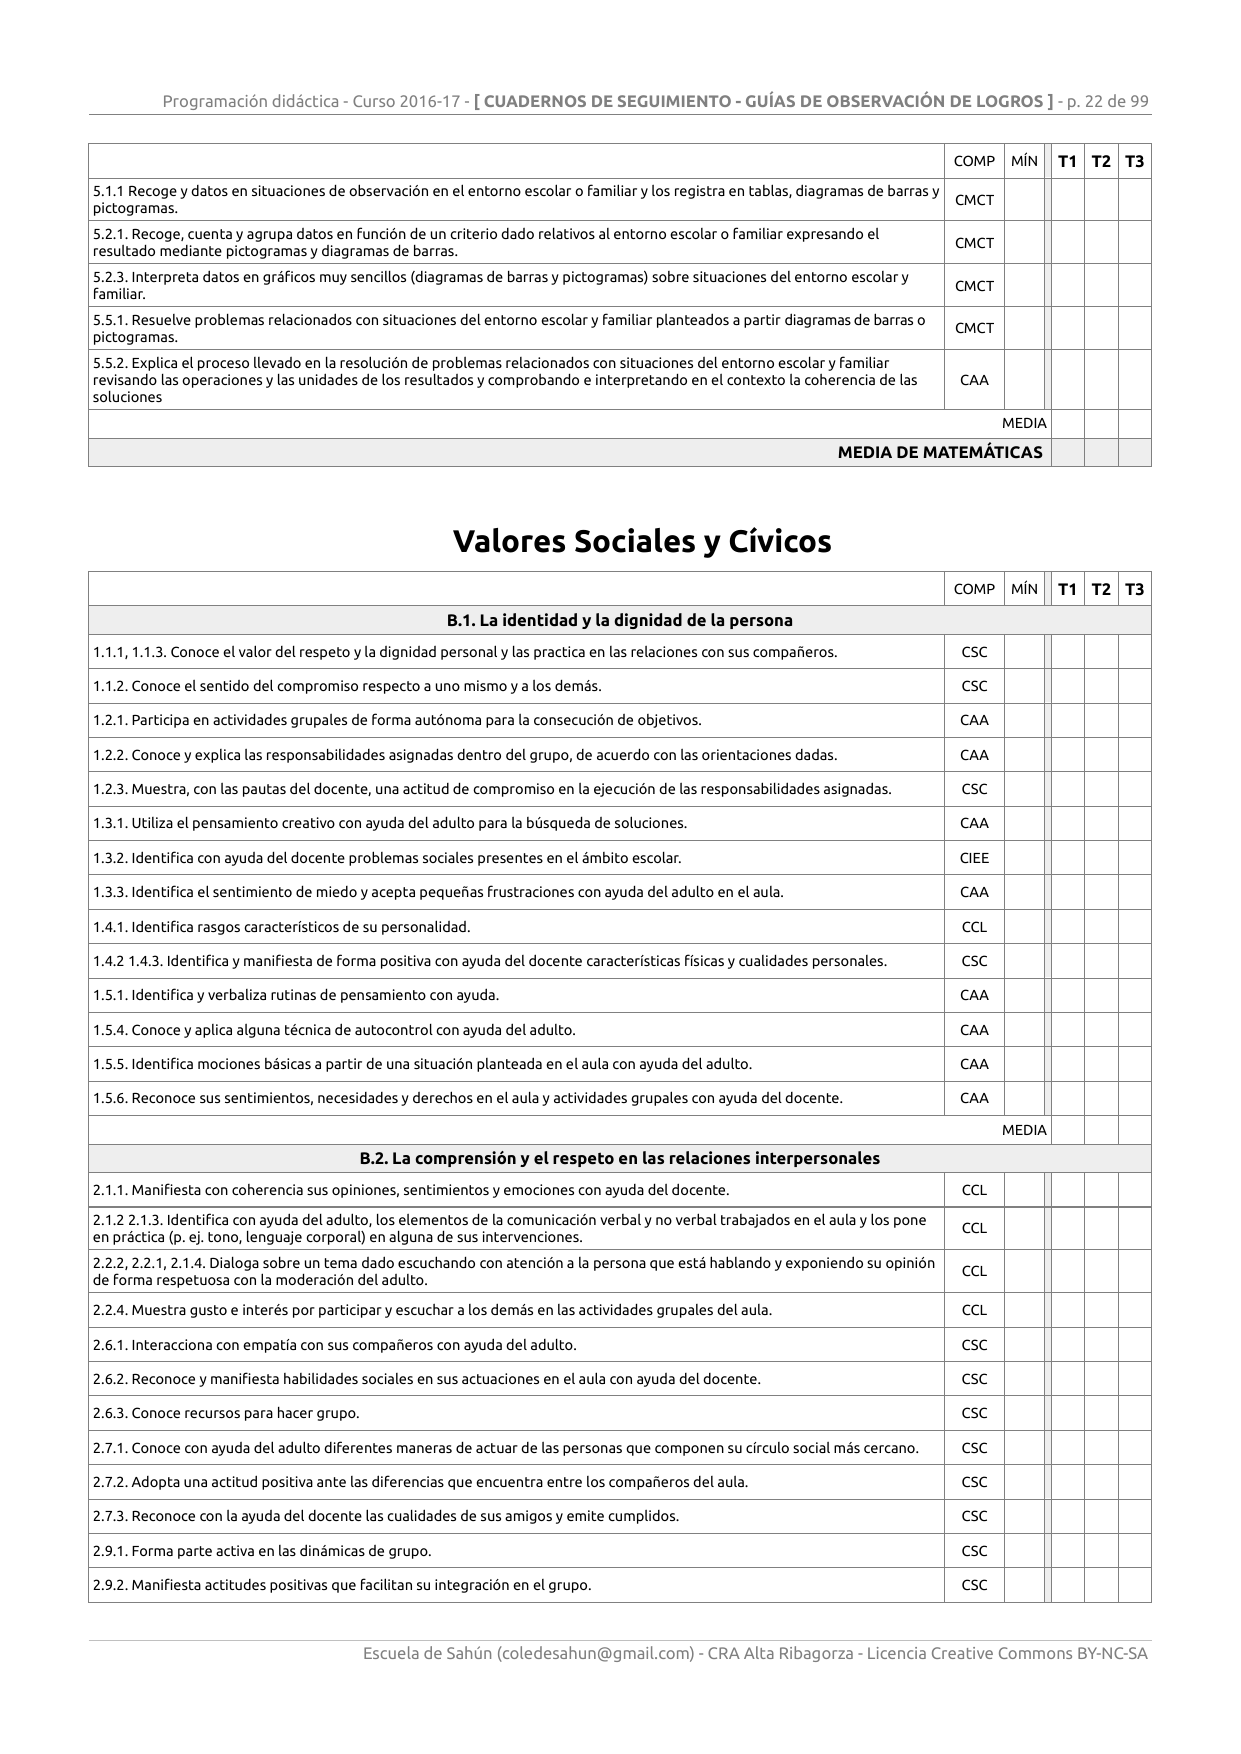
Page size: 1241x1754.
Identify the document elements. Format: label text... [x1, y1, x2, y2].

table_cell [1052, 307, 1084, 349]
table_cell CCL [945, 1293, 1004, 1327]
table_cell [1005, 979, 1044, 1012]
table_cell [1052, 944, 1084, 977]
table_cell [1052, 979, 1084, 1012]
table_cell CSC [945, 1465, 1004, 1498]
table_cell CAA [945, 704, 1004, 737]
table_cell [1085, 1431, 1118, 1464]
table_cell [1005, 350, 1044, 409]
table_cell 2.1.1. Manifiesta con coherencia sus opiniones, sentimientos y emociones con ayuda del docente. [89, 1173, 944, 1206]
table_cell [1085, 944, 1118, 977]
table_cell [1045, 1396, 1051, 1430]
table_cell [1045, 1013, 1051, 1046]
table_cell [1005, 1250, 1044, 1292]
table_cell [1119, 264, 1151, 306]
table_cell [1045, 1534, 1051, 1567]
table_cell [1085, 704, 1118, 737]
table_cell [1005, 772, 1044, 806]
table_cell [1045, 264, 1051, 306]
table_cell [1085, 1208, 1118, 1249]
table_cell CSC [945, 1328, 1004, 1361]
table_header T2 [1085, 144, 1118, 177]
table_header T1 [1052, 144, 1084, 177]
table_cell [1005, 807, 1044, 840]
subtitle Valores Sociales y Cívicos [133, 522, 1152, 558]
table_cell 2.2.2, 2.2.1, 2.1.4. Dialoga sobre un tema dado escuchando con atención a la persona que está hablando y exponiendo su opinión de forma respetuosa con la moderación del adulto. [89, 1250, 944, 1292]
table_cell [1052, 221, 1084, 263]
table_cell 1.2.1. Participa en actividades grupales de forma autónoma para la consecución de objetivos. [89, 704, 944, 737]
table_cell [1119, 1568, 1151, 1602]
table_cell [1085, 1173, 1118, 1206]
table_cell [1052, 410, 1084, 437]
table_cell 1.5.6. Reconoce sus sentimientos, necesidades y derechos en el aula y actividades grupales con ayuda del docente. [89, 1082, 944, 1115]
table_cell [1119, 410, 1151, 437]
table_cell CAA [945, 875, 1004, 909]
table_cell [1085, 1500, 1118, 1533]
table_cell [1119, 841, 1151, 874]
table_cell [1119, 979, 1151, 1012]
table_cell [1085, 221, 1118, 263]
table_cell [1045, 669, 1051, 702]
table_cell [1085, 439, 1118, 466]
table_cell [1119, 1362, 1151, 1395]
table_cell [1119, 875, 1151, 909]
table_cell [1005, 841, 1044, 874]
table_cell [1045, 1568, 1051, 1602]
table_cell [1045, 179, 1051, 220]
table_cell [1119, 738, 1151, 771]
table_cell [1052, 669, 1084, 702]
table_cell [1005, 1534, 1044, 1567]
table_cell 1.3.3. Identifica el sentimiento de miedo y acepta pequeñas frustraciones con ayuda del adulto en el aula. [89, 875, 944, 909]
table_cell [1119, 944, 1151, 977]
table_cell CSC [945, 1362, 1004, 1395]
table_header T2 [1085, 572, 1118, 605]
table_cell [1052, 1173, 1084, 1206]
table_cell [1052, 738, 1084, 771]
table_header [1045, 572, 1051, 605]
table_cell [1119, 350, 1151, 409]
table_cell [1119, 1500, 1151, 1533]
table_cell [1045, 738, 1051, 771]
table_cell [1005, 1208, 1044, 1249]
table_cell [1119, 1173, 1151, 1206]
table_cell [1085, 1396, 1118, 1430]
table_header COMP [945, 144, 1004, 177]
table_cell 1.1.1, 1.1.3. Conoce el valor del respeto y la dignidad personal y las practica en las relaciones con sus compañeros. [89, 635, 944, 668]
table_cell [1085, 1250, 1118, 1292]
table_header [89, 144, 944, 177]
table_cell 1.5.5. Identifica mociones básicas a partir de una situación planteada en el aula con ayuda del adulto. [89, 1047, 944, 1081]
table_cell [1119, 221, 1151, 263]
table_cell [1052, 910, 1084, 943]
table_cell [1085, 910, 1118, 943]
table_cell 2.6.3. Conoce recursos para hacer grupo. [89, 1396, 944, 1430]
table_cell [1119, 1465, 1151, 1498]
table_cell [1005, 738, 1044, 771]
table_header [1045, 144, 1051, 177]
table_cell [1005, 1013, 1044, 1046]
table_cell [1052, 841, 1084, 874]
table_cell [1052, 1534, 1084, 1567]
table_cell [1119, 179, 1151, 220]
table_cell CSC [945, 1568, 1004, 1602]
table_cell [1045, 807, 1051, 840]
table_cell 2.6.2. Reconoce y manifiesta habilidades sociales en sus actuaciones en el aula con ayuda del docente. [89, 1362, 944, 1395]
table_cell 5.2.3. Interpreta datos en gráficos muy sencillos (diagramas de barras y pictogramas) sobre situaciones del entorno escolar y familiar. [89, 264, 944, 306]
table_cell CSC [945, 1500, 1004, 1533]
table_cell CSC [945, 1534, 1004, 1567]
table_cell [1005, 1047, 1044, 1081]
table_cell [1045, 1465, 1051, 1498]
table_cell [1085, 738, 1118, 771]
table_cell [1119, 1013, 1151, 1046]
table_cell 1.2.3. Muestra, con las pautas del docente, una actitud de compromiso en la ejecución de las responsabilidades asignadas. [89, 772, 944, 806]
table_cell [1052, 1328, 1084, 1361]
table_cell [1005, 1328, 1044, 1361]
table_cell [1085, 1082, 1118, 1115]
table_cell [1085, 669, 1118, 702]
table_cell [1005, 264, 1044, 306]
table_cell MEDIA [89, 1116, 1051, 1143]
table_cell [1045, 1082, 1051, 1115]
table_cell [1005, 875, 1044, 909]
table_cell [1005, 704, 1044, 737]
table_cell [1085, 1362, 1118, 1395]
table_cell [1085, 1047, 1118, 1081]
table_cell CAA [945, 807, 1004, 840]
table_cell [1119, 1534, 1151, 1567]
table_cell [1052, 1396, 1084, 1430]
table_cell [1052, 1208, 1084, 1249]
table_cell [1005, 1396, 1044, 1430]
table_cell [1085, 350, 1118, 409]
table_cell 5.1.1 Recoge y datos en situaciones de observación en el entorno escolar o familiar y los registra en tablas, diagramas de barras y pictogramas. [89, 179, 944, 220]
table_cell 2.7.2. Adopta una actitud positiva ante las diferencias que encuentra entre los compañeros del aula. [89, 1465, 944, 1498]
table_cell [1085, 307, 1118, 349]
table_cell MEDIA [89, 410, 1051, 437]
table_cell [1045, 350, 1051, 409]
table_cell 5.5.2. Explica el proceso llevado en la resolución de problemas relacionados con situaciones del entorno escolar y familiar revisando las operaciones y las unidades de los resultados y comprobando e interpretando en el contexto la coherencia de las soluciones [89, 350, 944, 409]
table_cell [1052, 1465, 1084, 1498]
table_header COMP [945, 572, 1004, 605]
table_cell [1052, 1568, 1084, 1602]
table_cell 1.3.1. Utiliza el pensamiento creativo con ayuda del adulto para la búsqueda de soluciones. [89, 807, 944, 840]
table_cell [1052, 772, 1084, 806]
table_cell [1005, 221, 1044, 263]
table_cell CCL [945, 910, 1004, 943]
table_cell [1119, 1082, 1151, 1115]
table_cell [1085, 1465, 1118, 1498]
table_cell CMCT [945, 179, 1004, 220]
table_cell B.2. La comprensión y el respeto en las relaciones interpersonales [89, 1145, 1151, 1172]
table_cell CMCT [945, 221, 1004, 263]
table_cell [1045, 841, 1051, 874]
table_cell 5.5.1. Resuelve problemas relacionados con situaciones del entorno escolar y familiar planteados a partir diagramas de barras o pictogramas. [89, 307, 944, 349]
table_cell [1045, 1173, 1051, 1206]
table_cell CSC [945, 669, 1004, 702]
table_cell 2.9.2. Manifiesta actitudes positivas que facilitan su integración en el grupo. [89, 1568, 944, 1602]
table_cell 2.2.4. Muestra gusto e interés por participar y escuchar a los demás en las actividades grupales del aula. [89, 1293, 944, 1327]
table_cell [1085, 1293, 1118, 1327]
table_cell [1085, 179, 1118, 220]
table_cell [1005, 635, 1044, 668]
table_cell [1052, 179, 1084, 220]
table_cell [1119, 772, 1151, 806]
table_cell [1045, 772, 1051, 806]
table_cell [1119, 1116, 1151, 1143]
table_header T1 [1052, 572, 1084, 605]
table_cell [1085, 1328, 1118, 1361]
table_cell 2.9.1. Forma parte activa en las dinámicas de grupo. [89, 1534, 944, 1567]
table_cell [1052, 635, 1084, 668]
table_cell [1005, 1465, 1044, 1498]
table_cell CMCT [945, 264, 1004, 306]
table_cell [1119, 910, 1151, 943]
table_cell [1045, 1431, 1051, 1464]
table_cell [1085, 1013, 1118, 1046]
table_cell 5.2.1. Recoge, cuenta y agrupa datos en función de un criterio dado relativos al entorno escolar o familiar expresando el resultado mediante pictogramas y diagramas de barras. [89, 221, 944, 263]
table_cell [1119, 1208, 1151, 1249]
table_cell CCL [945, 1250, 1004, 1292]
table_cell [1005, 1568, 1044, 1602]
table_cell [1045, 1250, 1051, 1292]
table_cell [1119, 307, 1151, 349]
table_cell CCL [945, 1173, 1004, 1206]
table_header T3 [1119, 144, 1151, 177]
table_cell [1052, 1082, 1084, 1115]
table_cell CMCT [945, 307, 1004, 349]
table_cell 2.7.1. Conoce con ayuda del adulto diferentes maneras de actuar de las personas que componen su círculo social más cercano. [89, 1431, 944, 1464]
table_cell [1052, 264, 1084, 306]
table_cell [1085, 772, 1118, 806]
table_cell [1085, 841, 1118, 874]
table_cell [1045, 910, 1051, 943]
table_header MÍN [1005, 144, 1044, 177]
table_cell [1005, 307, 1044, 349]
table_header MÍN [1005, 572, 1044, 605]
table_cell CSC [945, 1431, 1004, 1464]
table_cell [1085, 979, 1118, 1012]
table_cell [1045, 1362, 1051, 1395]
table_cell [1045, 221, 1051, 263]
table_cell [1085, 1568, 1118, 1602]
table_cell CSC [945, 635, 1004, 668]
table_cell [1052, 1116, 1084, 1143]
table_cell 2.7.3. Reconoce con la ayuda del docente las cualidades de sus amigos y emite cumplidos. [89, 1500, 944, 1533]
table_cell [1052, 1500, 1084, 1533]
table_cell CAA [945, 979, 1004, 1012]
table_cell CIEE [945, 841, 1004, 874]
table_cell [1119, 1328, 1151, 1361]
table_cell [1045, 1328, 1051, 1361]
table_cell [1052, 1293, 1084, 1327]
table_cell [1045, 944, 1051, 977]
table_cell [1085, 875, 1118, 909]
table_cell CCL [945, 1208, 1004, 1249]
table_cell [1045, 1047, 1051, 1081]
table_cell [1119, 635, 1151, 668]
table_cell [1052, 704, 1084, 737]
table_cell [1045, 1293, 1051, 1327]
table_cell MEDIA DE MATEMÁTICAS [89, 439, 1051, 466]
table_cell [1005, 669, 1044, 702]
table_cell CAA [945, 350, 1004, 409]
table_cell 1.1.2. Conoce el sentido del compromiso respecto a uno mismo y a los demás. [89, 669, 944, 702]
table_cell [1119, 439, 1151, 466]
table_cell [1119, 1431, 1151, 1464]
table_cell 2.1.2 2.1.3. Identifica con ayuda del adulto, los elementos de la comunicación verbal y no verbal trabajados en el aula y los pone en práctica (p. ej. tono, lenguaje corporal) en alguna de sus intervenciones. [89, 1208, 944, 1249]
table_cell [1005, 1362, 1044, 1395]
table_cell [1085, 410, 1118, 437]
table_cell [1085, 1116, 1118, 1143]
table_cell [1045, 979, 1051, 1012]
table_cell [1085, 635, 1118, 668]
table_cell [1052, 439, 1084, 466]
table_cell CAA [945, 1013, 1004, 1046]
table_cell [1052, 1047, 1084, 1081]
table_cell CAA [945, 1082, 1004, 1115]
table_cell CSC [945, 944, 1004, 977]
table_cell [1005, 1082, 1044, 1115]
table_cell CSC [945, 772, 1004, 806]
table_cell 1.2.2. Conoce y explica las responsabilidades asignadas dentro del grupo, de acuerdo con las orientaciones dadas. [89, 738, 944, 771]
table_cell [1045, 1208, 1051, 1249]
table_cell [1052, 807, 1084, 840]
table_cell [1005, 944, 1044, 977]
table_cell [1052, 1362, 1084, 1395]
table_cell [1005, 179, 1044, 220]
table_cell [1119, 1047, 1151, 1081]
table_cell [1052, 1250, 1084, 1292]
table_cell [1052, 1431, 1084, 1464]
table_cell CAA [945, 1047, 1004, 1081]
table_cell [1005, 910, 1044, 943]
table_cell [1119, 669, 1151, 702]
table_cell [1085, 264, 1118, 306]
table_cell 1.5.4. Conoce y aplica alguna técnica de autocontrol con ayuda del adulto. [89, 1013, 944, 1046]
table_cell [1045, 704, 1051, 737]
table_cell [1052, 350, 1084, 409]
table_cell [1119, 704, 1151, 737]
table_cell B.1. La identidad y la dignidad de la persona [89, 606, 1151, 634]
table_cell 1.5.1. Identifica y verbaliza rutinas de pensamiento con ayuda. [89, 979, 944, 1012]
table_cell [1085, 807, 1118, 840]
table_cell 2.6.1. Interacciona con empatía con sus compañeros con ayuda del adulto. [89, 1328, 944, 1361]
table_header T3 [1119, 572, 1151, 605]
table_cell [1085, 1534, 1118, 1567]
table_cell CAA [945, 738, 1004, 771]
table_cell [1045, 875, 1051, 909]
table_cell 1.3.2. Identifica con ayuda del docente problemas sociales presentes en el ámbito escolar. [89, 841, 944, 874]
table_cell [1005, 1500, 1044, 1533]
table_cell [1045, 307, 1051, 349]
table_cell [1005, 1431, 1044, 1464]
table_cell [1005, 1293, 1044, 1327]
table_cell 1.4.2 1.4.3. Identifica y manifiesta de forma positiva con ayuda del docente características físicas y cualidades personales. [89, 944, 944, 977]
table_cell [1119, 1293, 1151, 1327]
table_cell [1052, 875, 1084, 909]
table_cell [1005, 1173, 1044, 1206]
table_cell [1045, 1500, 1051, 1533]
table_cell 1.4.1. Identifica rasgos característicos de su personalidad. [89, 910, 944, 943]
table_cell [1119, 1250, 1151, 1292]
table_cell [1119, 1396, 1151, 1430]
table_cell [1119, 807, 1151, 840]
table_cell CSC [945, 1396, 1004, 1430]
table_cell [1052, 1013, 1084, 1046]
table_cell [1045, 635, 1051, 668]
table_header [89, 572, 944, 605]
